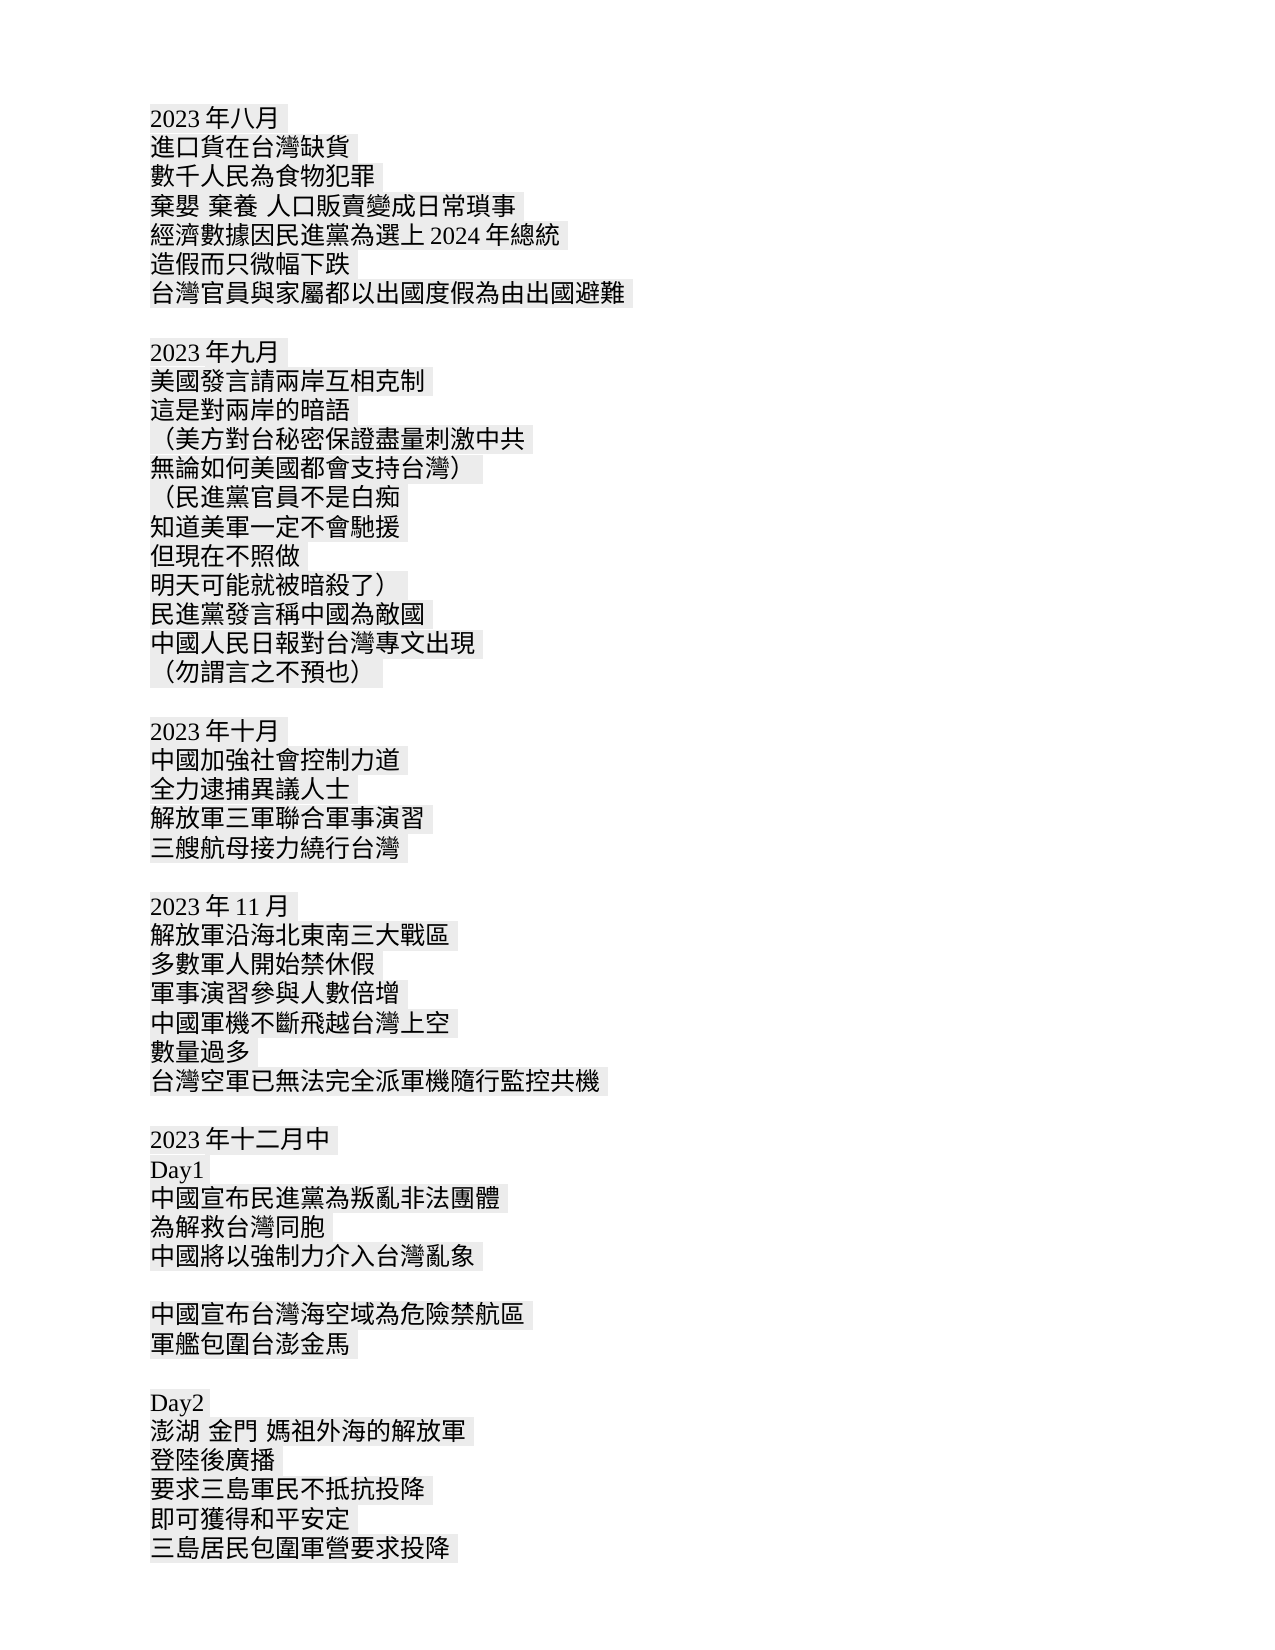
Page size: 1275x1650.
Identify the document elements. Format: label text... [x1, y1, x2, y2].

text 2023年八月 進口貨在台灣缺貨 數千人民為食物犯罪 棄嬰 棄養 人口販賣變成日常瑣事 經濟數據因民進黨為選上2024年總統 造假而只微幅下跌 台灣官員與家屬都以出國度假為由出國避難 2023年九月 美國發言請兩岸互相克制 這是對兩岸的暗語 （美方對台秘密保證盡量刺激中共 無論如何美國都會支持台灣） （民進黨官員不是白痴 知道美軍一定不會馳援 但現在不照做 明天可能就被暗殺了） 民進黨發言稱中國為敵國 中國人民日報對台灣專文出現 （勿謂言之不預也） 2023年十月 中國加強社會控制力道 全力逮捕異議人士 解放軍三軍聯合軍事演習 三艘航母接力繞行台灣 2023年11月 解放軍沿海北東南三大戰區 多數軍人開始禁休假 軍事演習參與人數倍增 中國軍機不斷飛越台灣上空 數量過多 台灣空軍已無法完全派軍機隨行監控共機 2023年十二月中 Day1 中國宣布民進黨為叛亂非法團體 為解救台灣同胞 中國將以強制力介入台灣亂象 中國宣布台灣海空域為危險禁航區 軍艦包圍台澎金馬 Day2 澎湖 金門 媽祖外海的解放軍 登陸後廣播 要求三島軍民不抵抗投降 即可獲得和平安定 三島居民包圍軍營要求投降 [150, 75, 1125, 1563]
